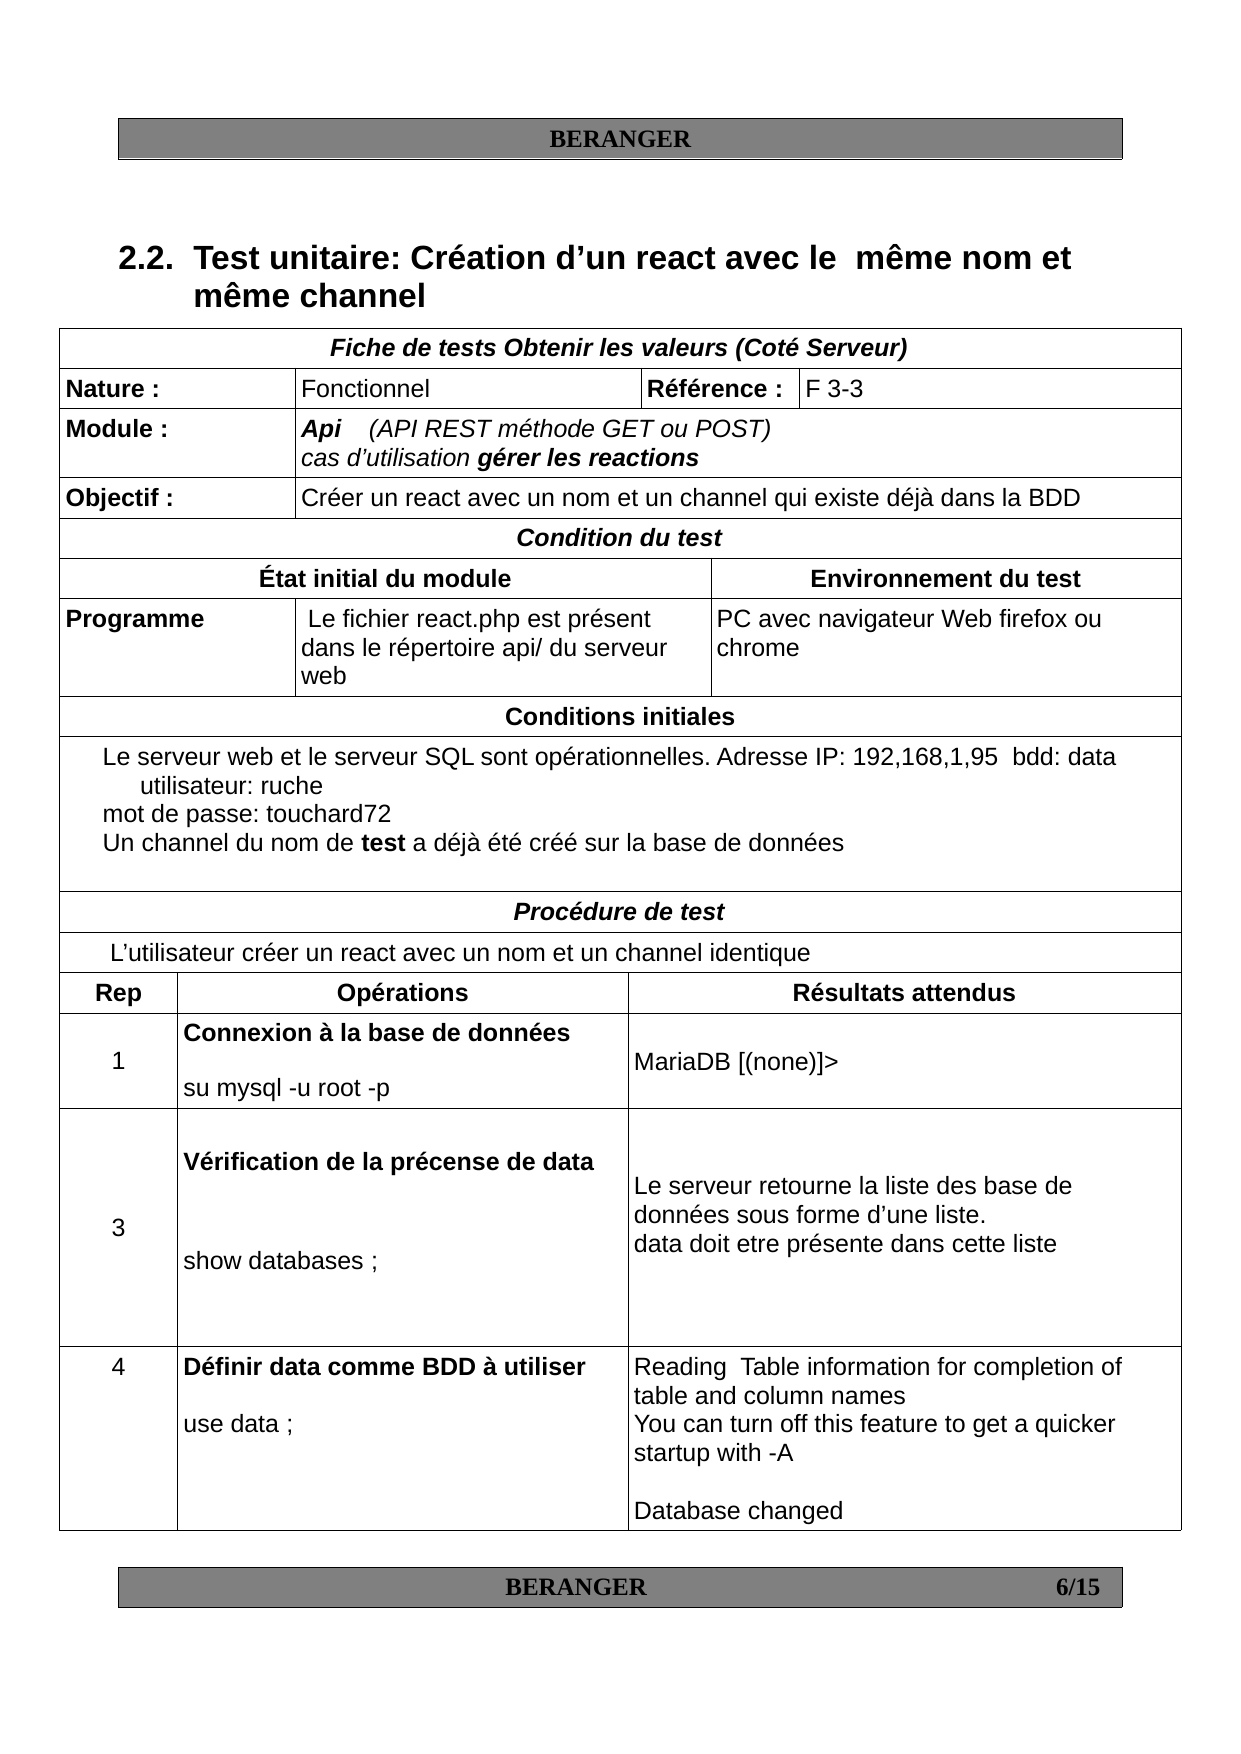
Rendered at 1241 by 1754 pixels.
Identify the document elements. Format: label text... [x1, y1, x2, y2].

table_cell Procédure de test [60, 892, 1181, 932]
table_cell Rep [60, 973, 177, 1012]
table_cell Environnement du test [712, 559, 1181, 598]
table_cell Fonctionnel [296, 369, 641, 408]
table_cell Le serveur web et le serveur SQL sont opérationnelles. Adresse IP: 192,168,1,95 bdd: data utilisateur: ruche mot de passe: touchard72 Un channel du nom de test a déjà été créé sur la base de données [60, 737, 1181, 891]
table_cell Conditions initiales [60, 697, 1181, 736]
table_cell Api (API REST méthode GET ou POST) cas d’utilisation gérer les reactions [296, 409, 1181, 477]
table_cell Le serveur retourne la liste des base de données sous forme d’une liste. data doit etre présente dans cette liste [629, 1109, 1181, 1346]
table_cell Opérations [178, 973, 628, 1012]
table_cell MariaDB [(none)]> [629, 1014, 1181, 1108]
table_cell Condition du test [60, 519, 1181, 558]
table_cell 4 [60, 1347, 177, 1530]
table_cell Créer un react avec un nom et un channel qui existe déjà dans la BDD [296, 478, 1181, 517]
table_cell État initial du module [60, 559, 711, 598]
table_cell Module : [60, 409, 295, 477]
table_cell Programme [60, 599, 295, 696]
table_cell Objectif : [60, 478, 295, 517]
table_cell Résultats attendus [629, 973, 1181, 1012]
table_cell Nature : [60, 369, 295, 408]
table_cell Connexion à la base de données su mysql -u root -p [178, 1014, 628, 1108]
table_cell F 3-3 [800, 369, 1181, 408]
table_cell Reading Table information for completion of table and column names You can turn off this feature to get a quicker startup with -A Database changed [629, 1347, 1181, 1530]
table_cell L’utilisateur créer un react avec un nom et un channel identique [60, 933, 1181, 972]
table_header Fiche de tests Obtenir les valeurs (Coté Serveur) [60, 329, 1181, 368]
table_cell Définir data comme BDD à utiliser use data ; [178, 1347, 628, 1530]
table_cell Le fichier react.php est présent dans le répertoire api/ du serveur web [296, 599, 711, 696]
table_cell Vérification de la précense de data show databases ; [178, 1109, 628, 1346]
table_cell 3 [60, 1109, 177, 1346]
table_cell PC avec navigateur Web firefox ou chrome [712, 599, 1181, 696]
table_cell 1 [60, 1014, 177, 1108]
table_cell Référence : [642, 369, 799, 408]
subtitle Test unitaire: Création d’un react avec le même nom et même channel [118, 238, 1122, 315]
